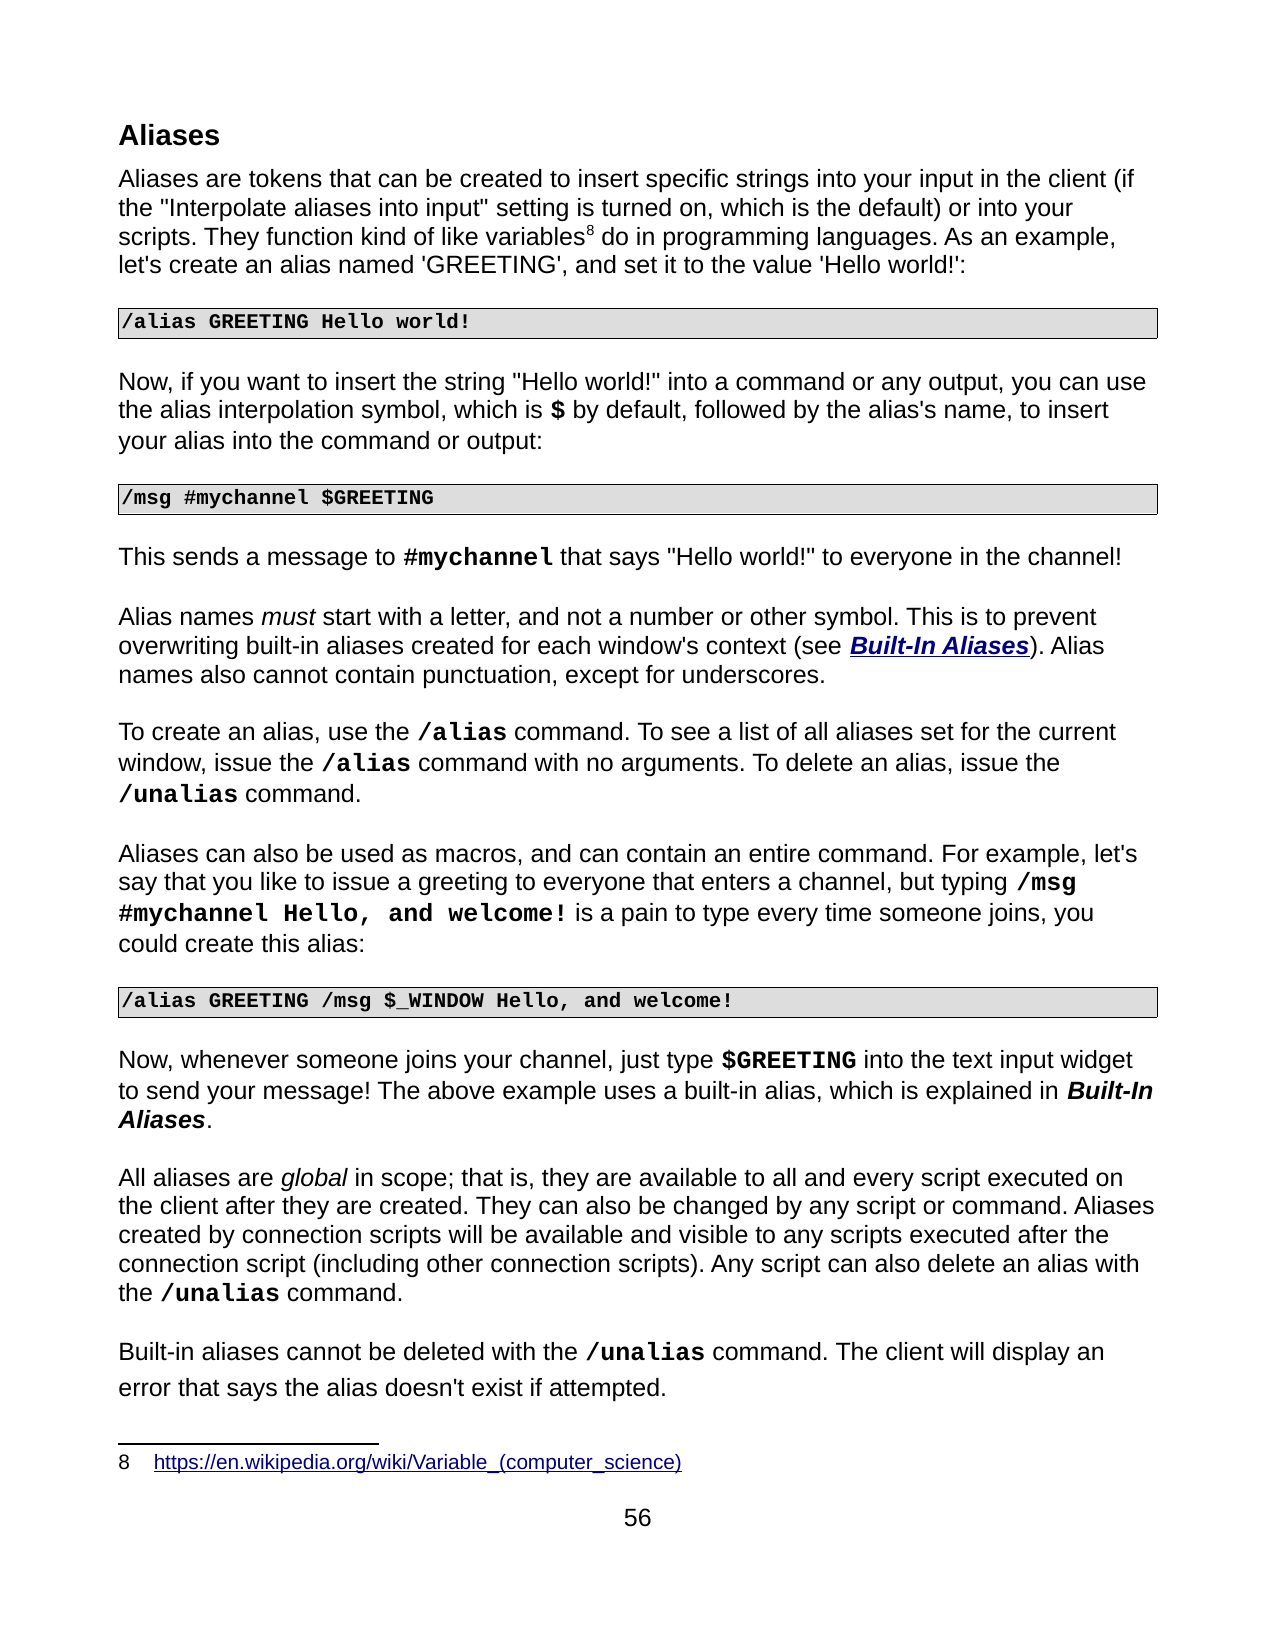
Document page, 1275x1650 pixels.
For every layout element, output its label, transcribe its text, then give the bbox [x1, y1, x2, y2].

text Now, if you want to insert the string "Hello world!" into a command or any output, you can use the alias interpolation symbol, which is $ by default, followed by the alias's name, to insert your alias into the command or output: [118, 367, 1157, 455]
text Alias names must start with a letter, and not a number or other symbol. This is to prevent overwriting built-in aliases created for each window's context (see Built-In Aliases). Alias names also cannot contain punctuation, except for underscores. [118, 602, 1157, 688]
text Aliases are tokens that can be created to insert specific strings into your input in the client (if the "Interpolate aliases into input" setting is turned on, which is the default) or into your scripts. They function kind of like variables do in programming languages. As an example, let's create an alias named 'GREETING', and set it to the value 'Hello world!': [118, 164, 1157, 279]
table_header /msg #mychannel $GREETING [119, 485, 1157, 513]
table_header /alias GREETING /msg $_WINDOW Hello, and welcome! [119, 988, 1157, 1017]
text Now, whenever someone joins your channel, just type $GREETING into the text input widget to send your message! The above example uses a built-in alias, which is explained in Built-In Aliases. [118, 1045, 1157, 1134]
text All aliases are global in scope; that is, they are available to all and every script executed on the client after they are created. They can also be changed by any script or command. Aliases created by connection scripts will be available and visible to any scripts executed after the connection script (including other connection scripts). Any script can also delete an alias with the /unalias command. [118, 1163, 1157, 1308]
subtitle Aliases [118, 118, 1157, 152]
table_header /alias GREETING Hello world! [119, 309, 1157, 338]
text This sends a message to #mychannel that says "Hello world!" to everyone in the channel! [118, 542, 1157, 573]
text To create an alias, use the /alias command. To see a list of all aliases set for the current window, issue the /alias command with no arguments. To delete an alias, issue the /unalias command. [118, 717, 1157, 810]
text Built-in aliases cannot be deleted with the /unalias command. The client will display an error that says the alias doesn't exist if attempted. [118, 1337, 1157, 1401]
text https://en.wikipedia.org/wiki/Variable_(computer_science) [118, 1450, 1157, 1474]
text Aliases can also be used as macros, and can contain an entire command. For example, let's say that you like to issue a greeting to everyone that enters a channel, but typing /msg #mychannel Hello, and welcome! is a pain to type every time someone joins, you could create this alias: [118, 839, 1157, 958]
